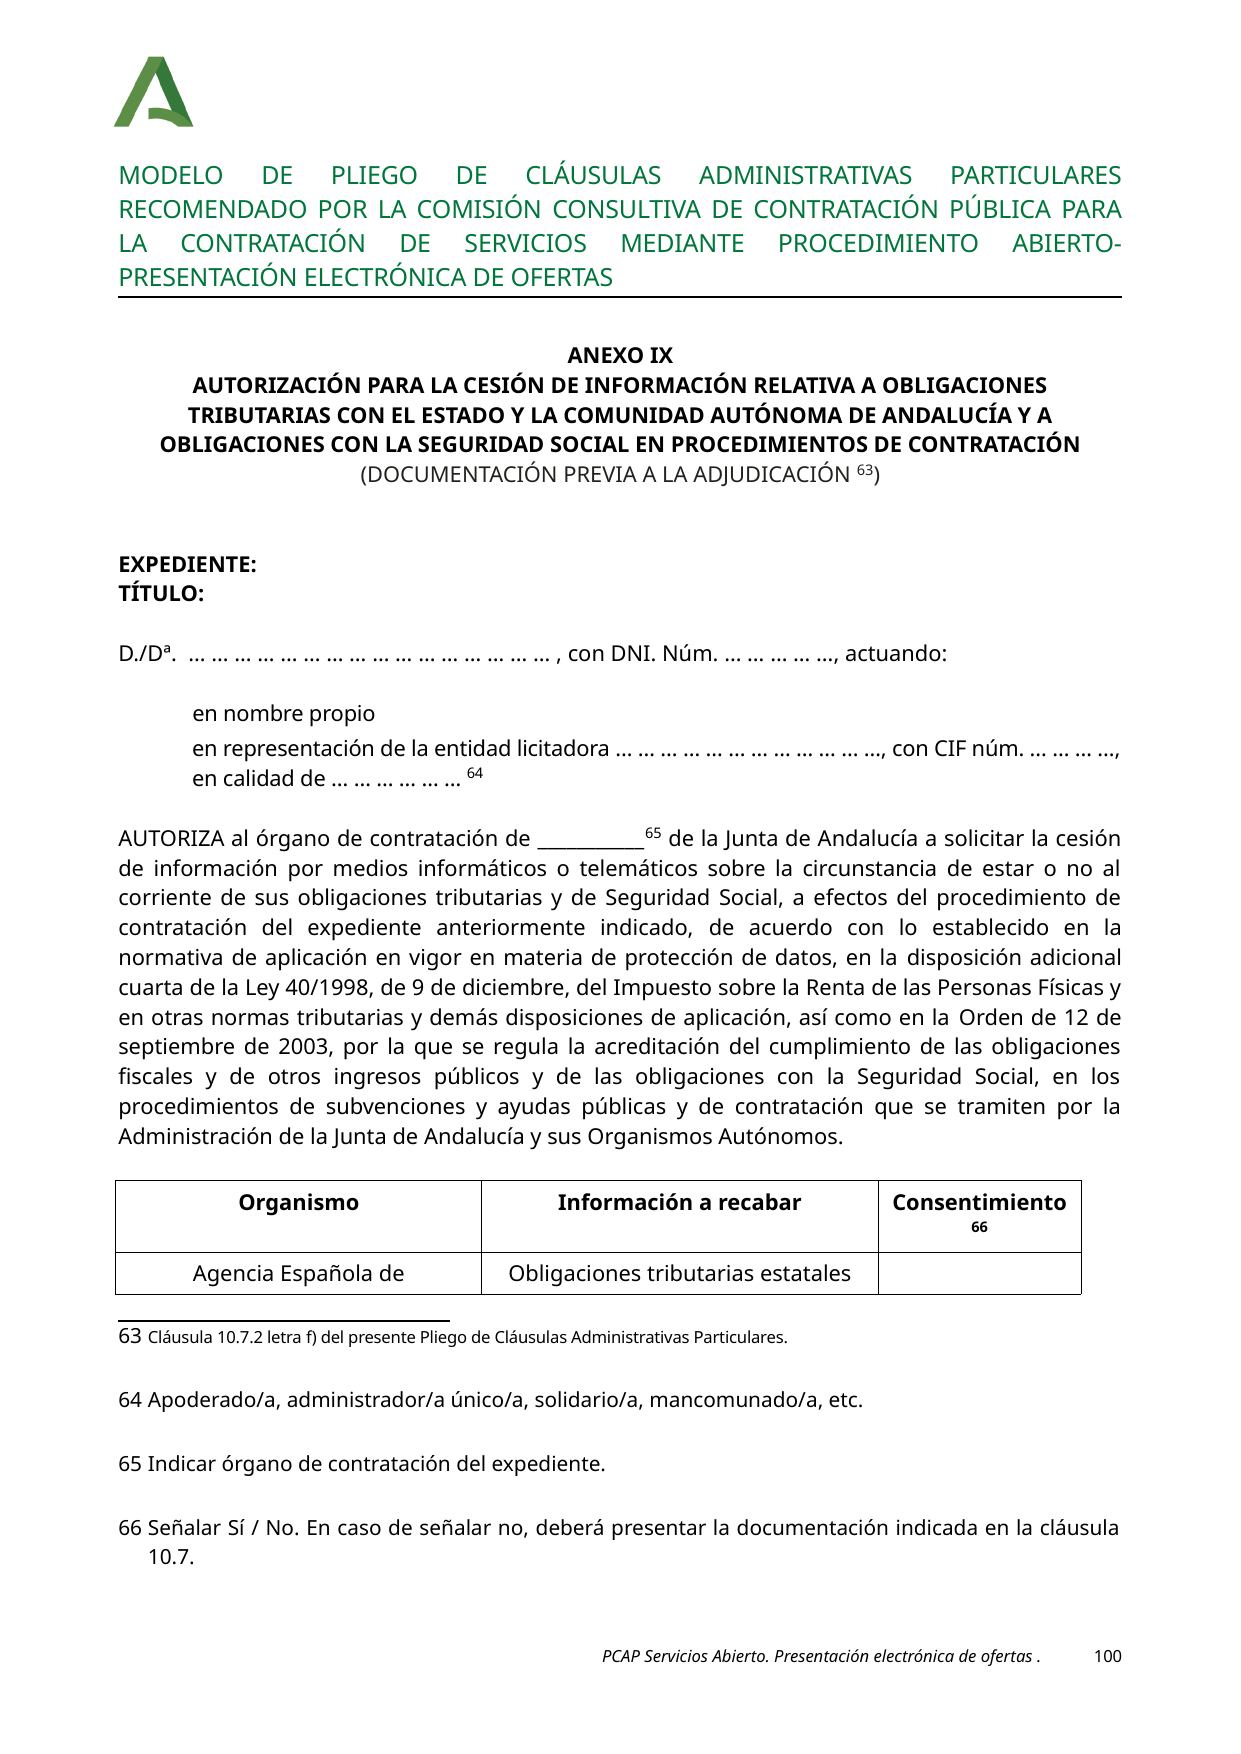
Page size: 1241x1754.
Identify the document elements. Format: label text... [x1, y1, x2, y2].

text AUTORIZACIÓN PARA LA CESIÓN DE INFORMACIÓN RELATIVA A OBLIGACIONES TRIBUTARIAS CON EL ESTADO Y LA COMUNIDAD AUTÓNOMA DE ANDALUCÍA Y A OBLIGACIONES CON LA SEGURIDAD SOCIAL EN PROCEDIMIENTOS DE CONTRATACIÓN [118, 370, 1122, 459]
text Apoderado/a, administrador/a único/a, solidario/a, mancomunado/a, etc. [118, 1385, 1122, 1413]
table_header Organismo [116, 1181, 481, 1252]
table_header Información a recabar [482, 1181, 878, 1252]
text (DOCUMENTACIÓN PREVIA A LA ADJUDICACIÓN ) [118, 459, 1122, 489]
text Indicar órgano de contratación del expediente. [118, 1449, 1122, 1478]
text ANEXO IX [118, 340, 1122, 370]
text Cláusula 10.7.2 letra f) del presente Pliego de Cláusulas Administrativas Particulares. [118, 1321, 1122, 1349]
text AUTORIZA al órgano de contratación de ___________ de la Junta de Andalucía a solicitar la cesión de información por medios informáticos o telemáticos sobre la circunstancia de estar o no al corriente de sus obligaciones tributarias y de Seguridad Social, a efectos del procedimiento de contratación del expediente anteriormente indicado, de acuerdo con lo establecido en la normativa de aplicación en vigor en materia de protección de datos, en la disposición adicional cuarta de la Ley 40/1998, de 9 de diciembre, del Impuesto sobre la Renta de las Personas Físicas y en otras normas tributarias y demás disposiciones de aplicación, así como en la Orden de 12 de septiembre de 2003, por la que se regula la acreditación del cumplimiento de las obligaciones fiscales y de otros ingresos públicos y de las obligaciones con la Seguridad Social, en los procedimientos de subvenciones y ayudas públicas y de contratación que se tramiten por la Administración de la Junta de Andalucía y sus Organismos Autónomos. [118, 823, 1122, 1150]
text D./Dª. … … … … … … … … … … … … … … … … , con DNI. Núm. … … … … …, actuando: [118, 638, 1122, 668]
table_cell Agencia Española de [116, 1253, 481, 1293]
table_header Consentimiento [879, 1181, 1081, 1252]
table_cell [879, 1253, 1081, 1293]
text en representación de la entidad licitadora … … … … … … … … … … … …, con CIF núm. … … … …, en calidad de … … … … … … [192, 733, 1122, 793]
picture [109, 52, 198, 131]
text en nombre propio [192, 697, 1122, 727]
table_cell Obligaciones tributarias estatales [482, 1253, 878, 1293]
text TÍTULO: [118, 578, 1122, 608]
text EXPEDIENTE: [118, 548, 1122, 578]
text MODELO DE PLIEGO DE CLÁUSULAS ADMINISTRATIVAS PARTICULARES RECOMENDADO POR LA COMISIÓN CONSULTIVA DE CONTRATACIÓN PÚBLICA PARA LA CONTRATACIÓN DE SERVICIOS MEDIANTE PROCEDIMIENTO ABIERTO- PRESENTACIÓN ELECTRÓNICA DE OFERTAS [118, 157, 1122, 296]
